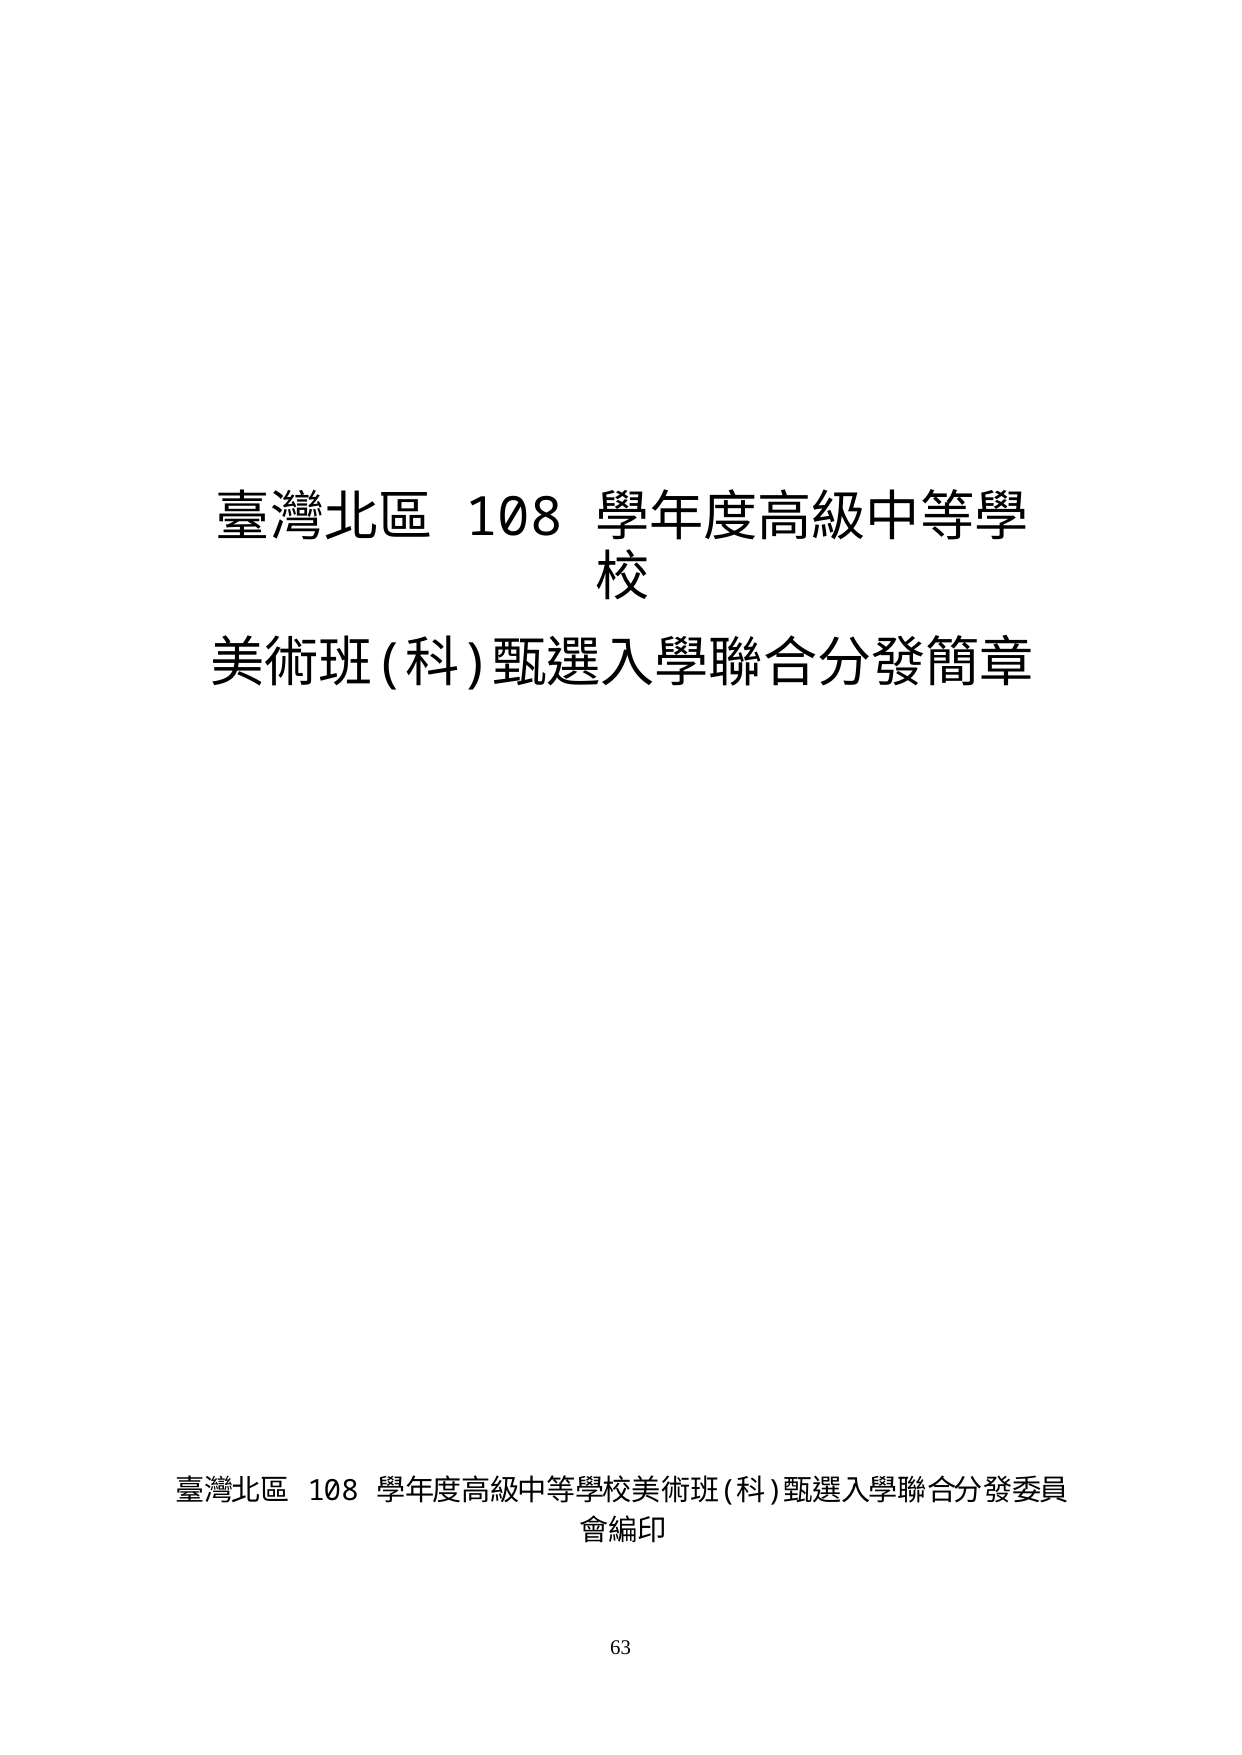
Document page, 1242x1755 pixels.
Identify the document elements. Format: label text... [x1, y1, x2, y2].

text 美術班(科)甄選入學聯合分發簡章 [208, 606, 1036, 689]
text 臺灣北區 108 學年度高級中等學校美術班(科)甄選入學聯合分發委員會編印 [169, 1469, 1077, 1548]
text 臺灣北區 108 學年度高級中等學校 [207, 485, 1036, 606]
